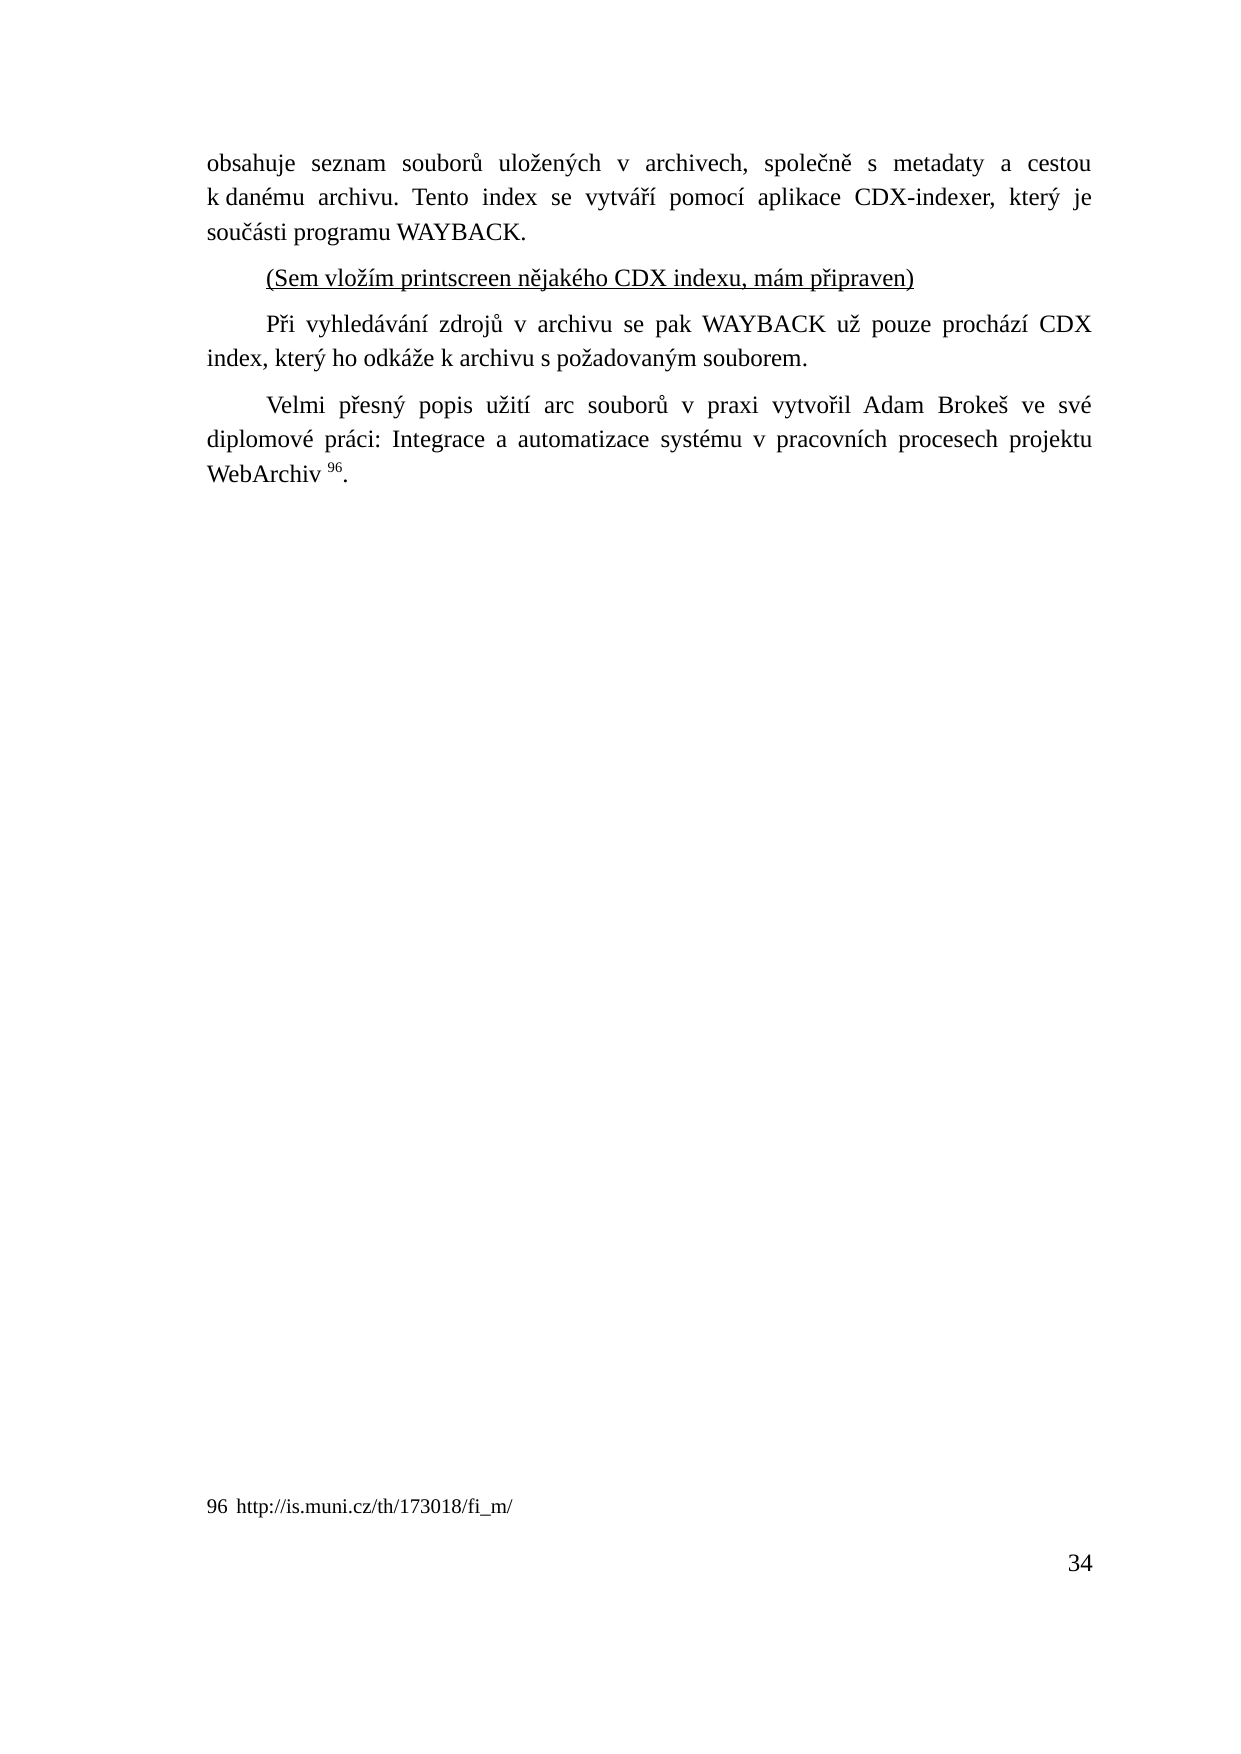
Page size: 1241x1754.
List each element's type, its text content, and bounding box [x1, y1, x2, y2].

text Velmi přesný popis užití arc souborů v praxi vytvořil Adam Brokeš ve své diplomové práci: Integrace a automatizace systému v pracovních procesech projektu WebArchiv . [207, 390, 1093, 487]
text obsahuje seznam souborů uložených v archivech, společně s metadaty a cestou k danému archivu. Tento index se vytváří pomocí aplikace CDX-indexer, který je součásti programu WAYBACK. [207, 148, 1093, 245]
text (Sem vložím printscreen nějakého CDX indexu, mám připraven) [207, 263, 1093, 292]
text Při vyhledávání zdrojů v archivu se pak WAYBACK už pouze prochází CDX index, který ho odkáže k archivu s požadovaným souborem. [207, 309, 1093, 372]
text http://is.muni.cz/th/173018/fi_m/ [207, 1494, 1093, 1518]
